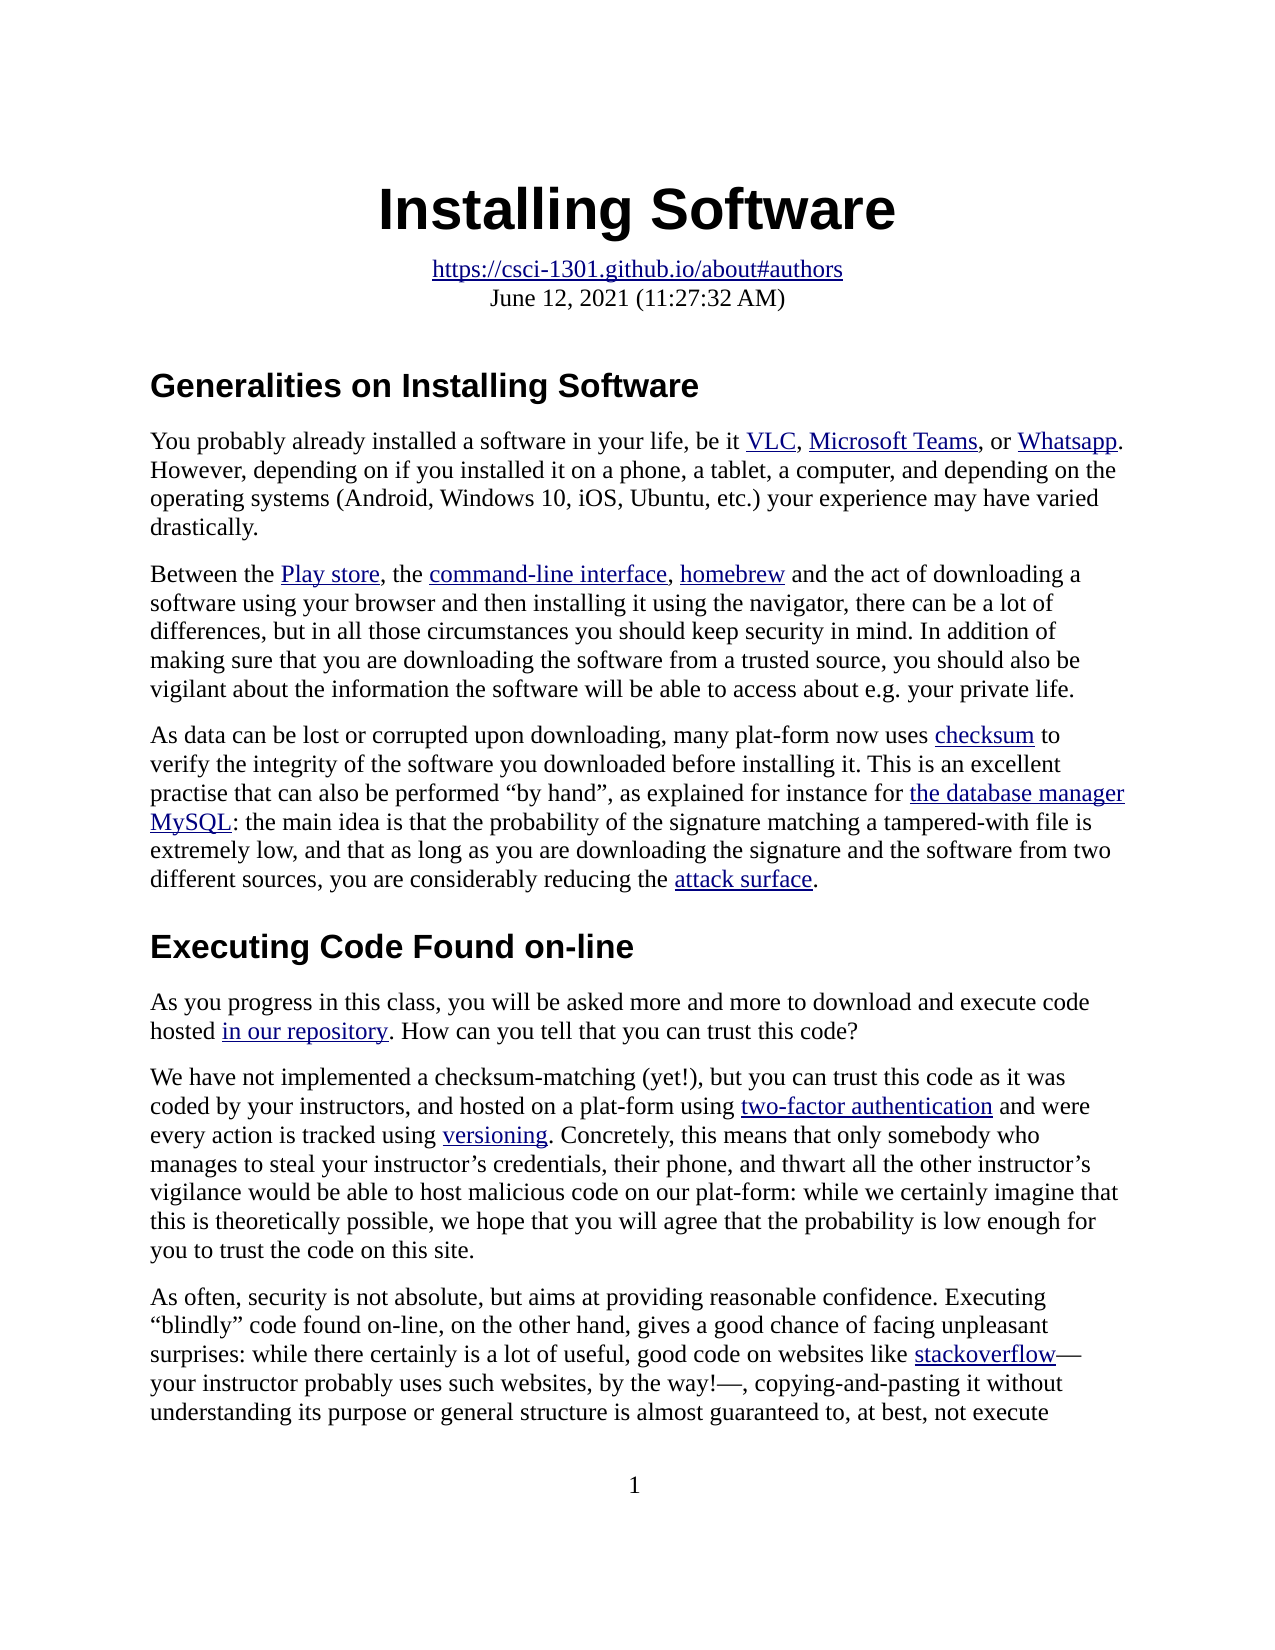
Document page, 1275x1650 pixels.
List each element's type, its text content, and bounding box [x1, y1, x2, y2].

text As you progress in this class, you will be asked more and more to download and execute code hosted in our repository. How can you tell that you can trust this code? [150, 987, 1125, 1044]
subtitle Executing Code Found on-line [150, 927, 1125, 966]
text As data can be lost or corrupted upon downloading, many plat-form now uses checksum to verify the integrity of the software you downloaded before installing it. This is an excellent practise that can also be performed “by hand”, as explained for instance for the database manager MySQL: the main idea is that the probability of the signature matching a tampered-with file is extremely low, and that as long as you are downloading the signature and the software from two different sources, you are considerably reducing the attack surface. [150, 721, 1125, 893]
text As often, security is not absolute, but aims at providing reasonable confidence. Executing “blindly” code found on-line, on the other hand, gives a good chance of facing unpleasant surprises: while there certainly is a lot of useful, good code on websites like stackoverflow—your instructor probably uses such websites, by the way!—, copying-and-pasting it without understanding its purpose or general structure is almost guaranteed to, at best, not execute [150, 1282, 1125, 1425]
text You probably already installed a software in your life, be it VLC, Microsoft Teams, or Whatsapp. However, depending on if you installed it on a phone, a tablet, a computer, and depending on the operating systems (Android, Windows 10, iOS, Ubuntu, etc.) your experience may have varied drastically. [150, 426, 1125, 541]
subtitle Generalities on Installing Software [150, 366, 1125, 404]
title Installing Software [150, 175, 1125, 242]
text June 12, 2021 (11:27:32 AM) [150, 283, 1125, 312]
text We have not implemented a checksum-matching (yet!), but you can trust this code as it was coded by your instructors, and hosted on a plat-form using two-factor authentication and were every action is tracked using versioning. Concretely, this means that only somebody who manages to steal your instructor’s credentials, their phone, and thwart all the other instructor’s vigilance would be able to host malicious code on our plat-form: while we certainly imagine that this is theoretically possible, we hope that you will agree that the probability is low enough for you to trust the code on this site. [150, 1062, 1125, 1264]
text Between the Play store, the command-line interface, homebrew and the act of downloading a software using your browser and then installing it using the navigator, there can be a lot of differences, but in all those circumstances you should keep security in mind. In addition of making sure that you are downloading the software from a trusted source, you should also be vigilant about the information the software will be able to access about e.g. your private life. [150, 559, 1125, 703]
text https://csci-1301.github.io/about#authors [150, 254, 1125, 283]
